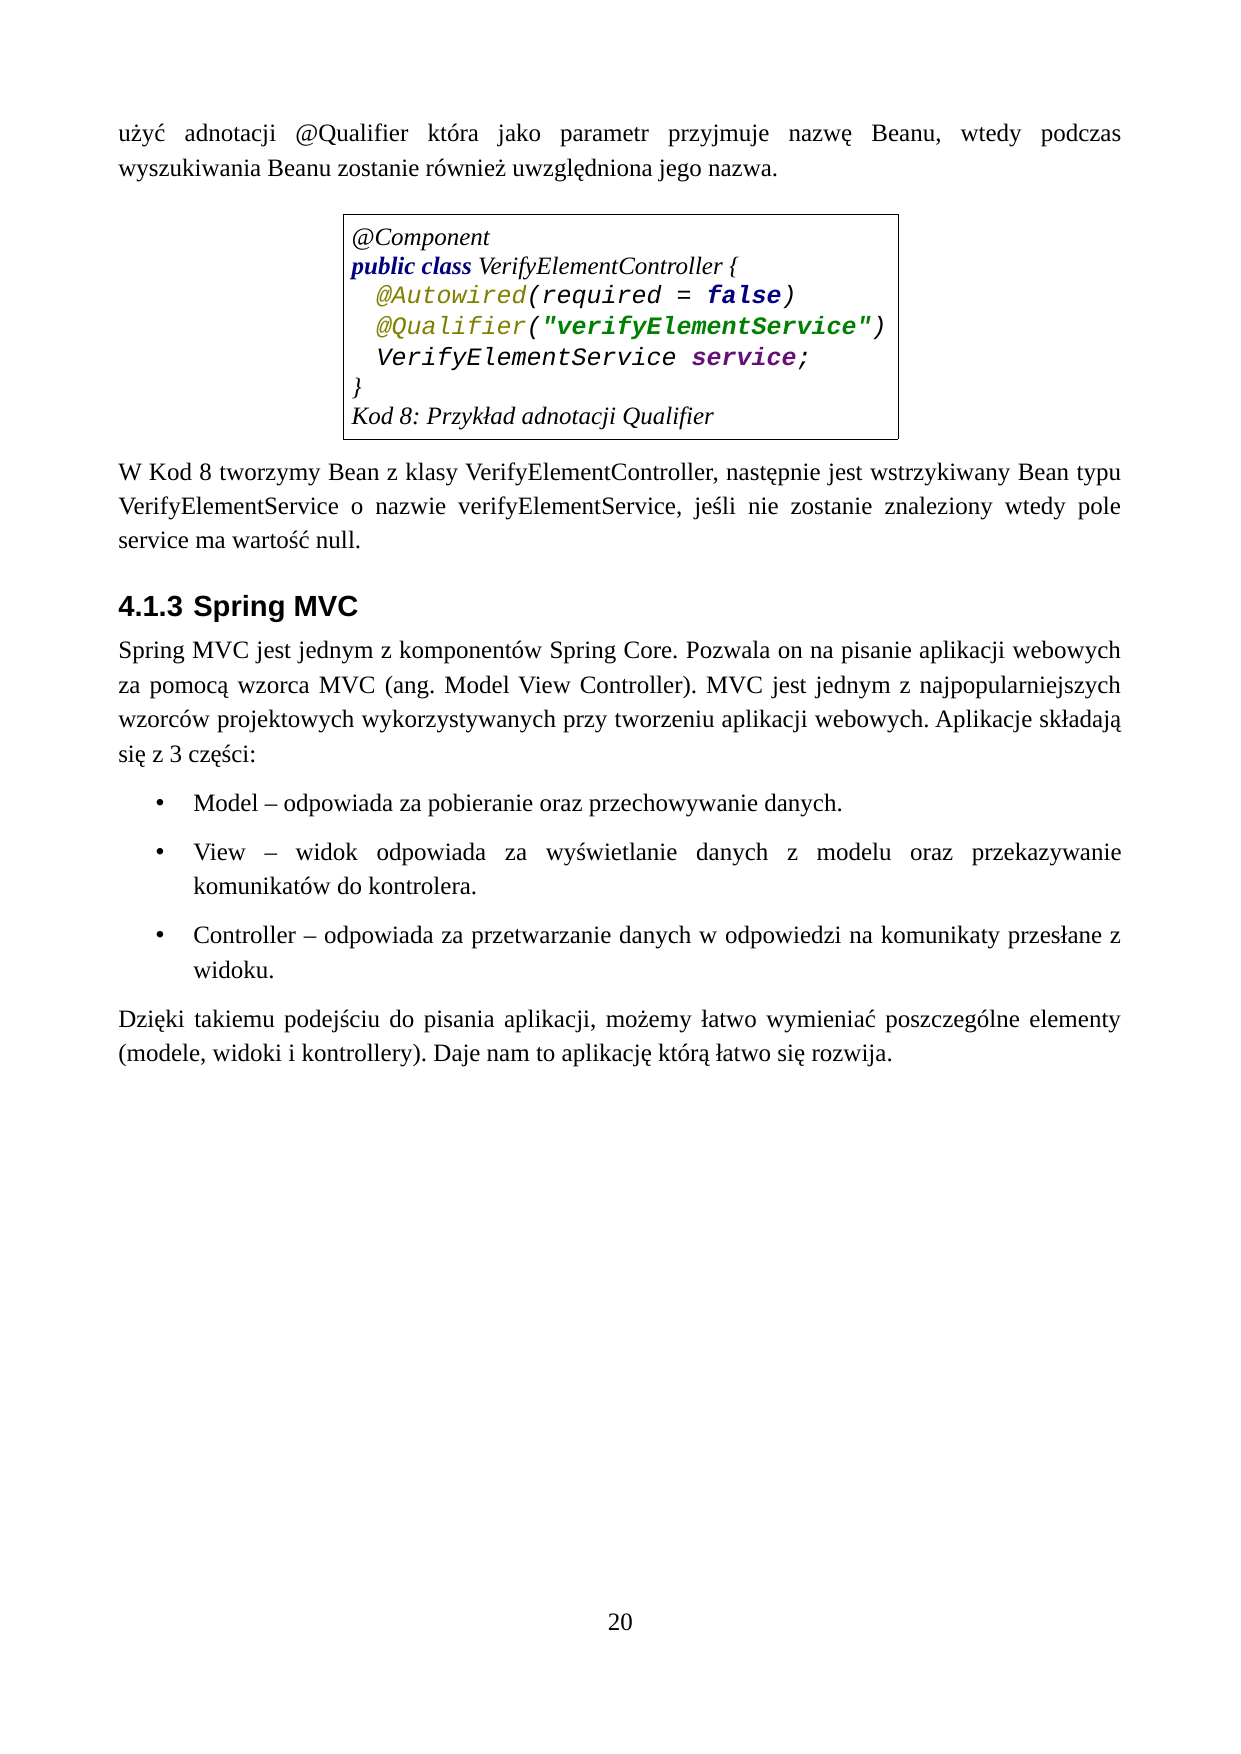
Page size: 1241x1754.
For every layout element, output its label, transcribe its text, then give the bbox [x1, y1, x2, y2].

text VerifyElementService service; [351, 342, 889, 372]
text użyć adnotacji @Qualifier która jako parametr przyjmuje nazwę Beanu, wtedy podczas wyszukiwania Beanu zostanie również uwzględniona jego nazwa. [118, 118, 1122, 181]
list View – widok odpowiada za wyświetlanie danych z modelu oraz przekazywanie komunikatów do kontrolera. [156, 837, 1122, 900]
list Controller – odpowiada za przetwarzanie danych w odpowiedzi na komunikaty przesłane z widoku. [156, 920, 1122, 983]
text Kod 8: Przykład adnotacji Qualifier [351, 401, 889, 430]
text @Autowired(required = false) [351, 280, 889, 311]
text W Kod 8 tworzymy Bean z klasy VerifyElementController, następnie jest wstrzykiwany Bean typu VerifyElementService o nazwie verifyElementService, jeśli nie zostanie znaleziony wtedy pole service ma wartość null. [118, 202, 1122, 554]
list Model – odpowiada za pobieranie oraz przechowywanie danych. [156, 788, 1122, 816]
text Dzięki takiemu podejściu do pisania aplikacji, możemy łatwo wymieniać poszczególne elementy (modele, widoki i kontrollery). Daje nam to aplikację którą łatwo się rozwija. [118, 1004, 1122, 1067]
subtitle Spring MVC [118, 589, 1122, 623]
text public class VerifyElementController { [351, 251, 889, 280]
text @Qualifier("verifyElementService") [351, 311, 889, 342]
text Spring MVC jest jednym z komponentów Spring Core. Pozwala on na pisanie aplikacji webowych za pomocą wzorca MVC (ang. Model View Controller). MVC jest jednym z najpopularniejszych wzorców projektowych wykorzystywanych przy tworzeniu aplikacji webowych. Aplikacje składają się z 3 części: [118, 635, 1122, 767]
text @Component [351, 222, 889, 251]
text } [351, 372, 889, 401]
